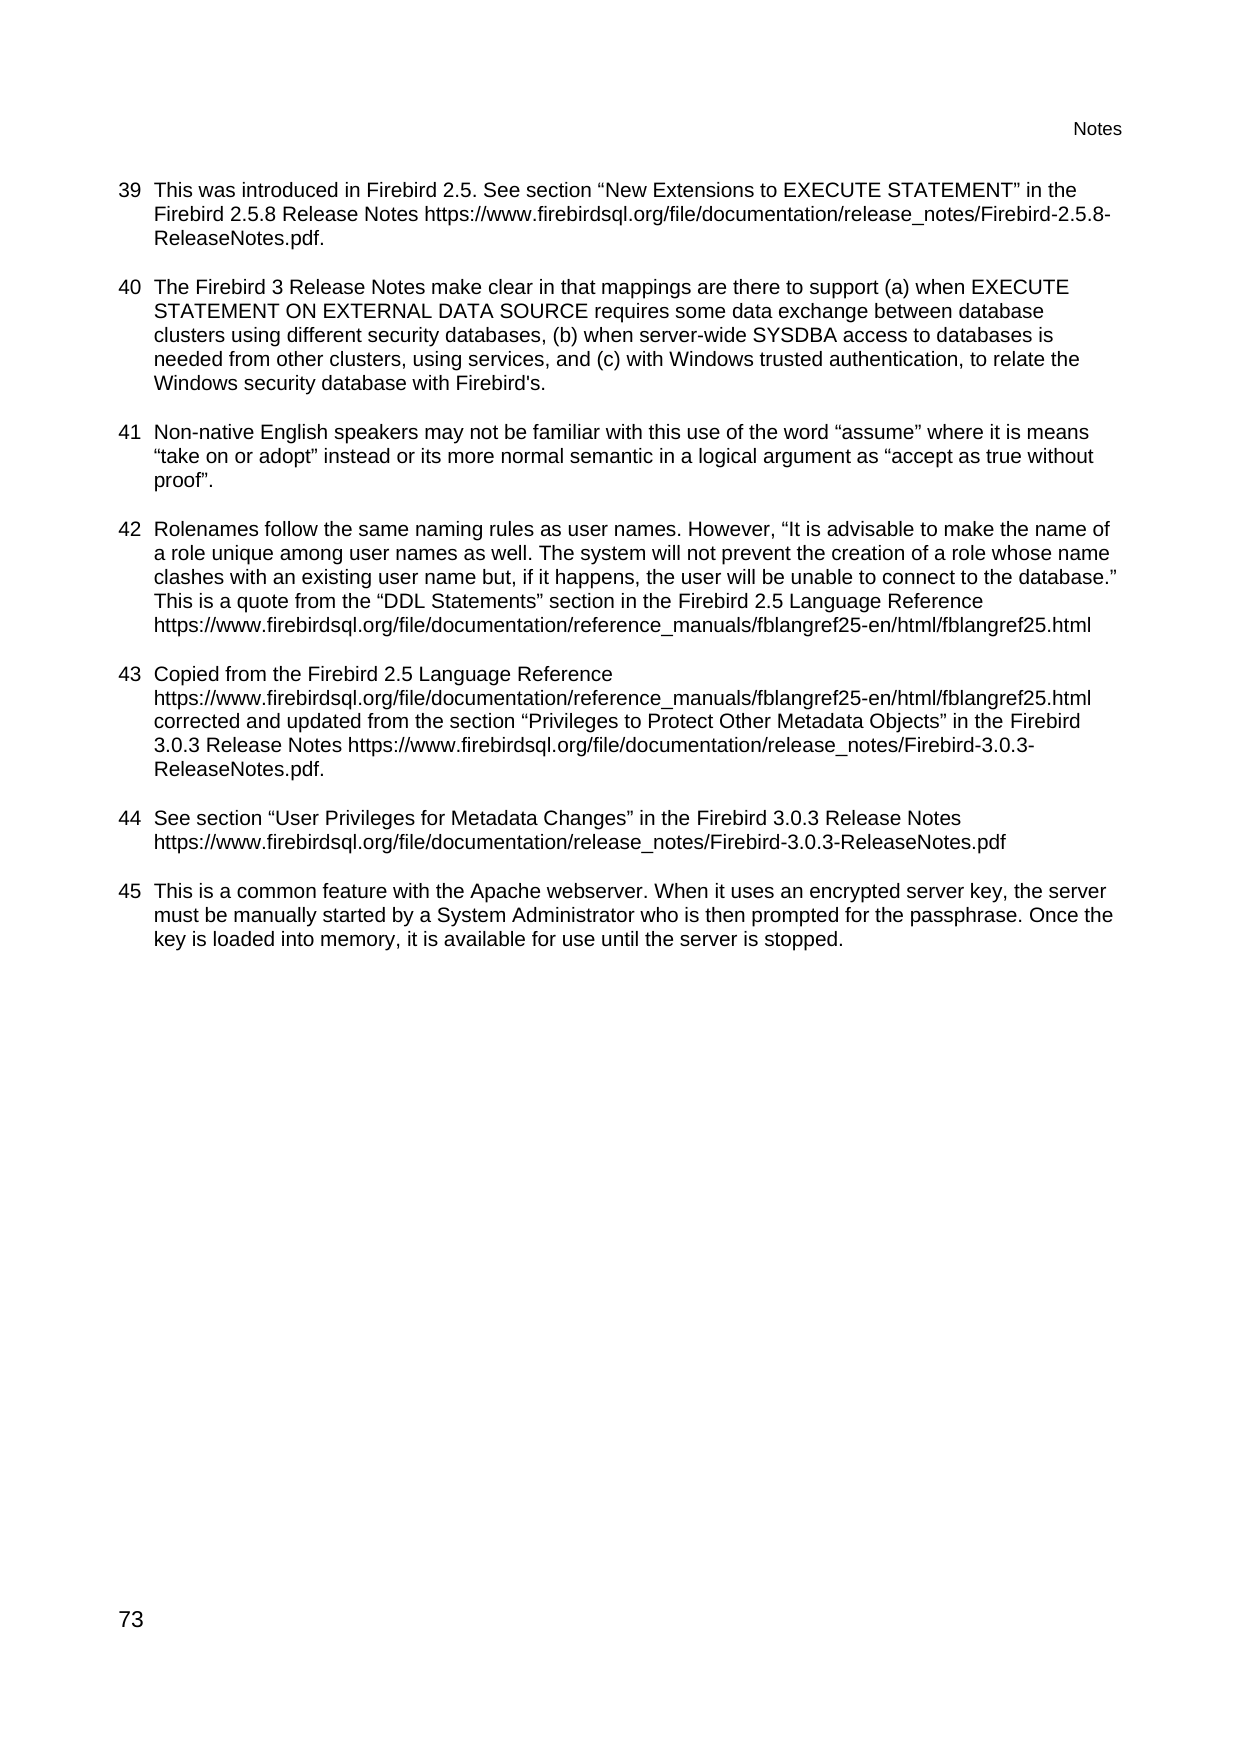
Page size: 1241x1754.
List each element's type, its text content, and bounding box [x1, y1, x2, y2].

list The Firebird 3 Release Notes make clear in that mappings are there to support (a) when EXECUTE STATEMENT ON EXTERNAL DATA SOURCE requires some data exchange between database clusters using different security databases, (b) when server-wide SYSDBA access to databases is needed from other clusters, using services, and (c) with Windows trusted authentication, to relate the Windows security database with Firebird's. [118, 275, 1122, 395]
text This is a common feature with the Apache webserver. When it uses an encrypted server key, the server must be manually started by a System Administrator who is then prompted for the passphrase. Once the key is loaded into memory, it is available for use until the server is stopped. [118, 879, 1122, 951]
text Rolenames follow the same naming rules as user names. However, “It is advisable to make the name of a role unique among user names as well. The system will not prevent the creation of a role whose name clashes with an existing user name but, if it happens, the user will be unable to connect to the database.” This is a quote from the “DDL Statements” section in the Firebird 2.5 Language Reference https://www.firebirdsql.org/file/documentation/reference_manuals/fblangref25-en/html/fblangref25.html [118, 517, 1122, 636]
list This was introduced in Firebird 2.5. See section “New Extensions to EXECUTE STATEMENT” in the Firebird 2.5.8 Release Notes https://www.firebirdsql.org/file/documentation/release_notes/Firebird-2.5.8-ReleaseNotes.pdf. [118, 178, 1122, 250]
text See section “User Privileges for Metadata Changes” in the Firebird 3.0.3 Release Notes https://www.firebirdsql.org/file/documentation/release_notes/Firebird-3.0.3-ReleaseNotes.pdf [118, 806, 1122, 854]
text Copied from the Firebird 2.5 Language Reference https://www.firebirdsql.org/file/documentation/reference_manuals/fblangref25-en/html/fblangref25.html corrected and updated from the section “Privileges to Protect Other Metadata Objects” in the Firebird 3.0.3 Release Notes https://www.firebirdsql.org/file/documentation/release_notes/Firebird-3.0.3-ReleaseNotes.pdf. [118, 661, 1122, 781]
text Non-native English speakers may not be familiar with this use of the word “assume” where it is means “take on or adopt” instead or its more normal semantic in a logical argument as “accept as true without proof”. [118, 420, 1122, 492]
